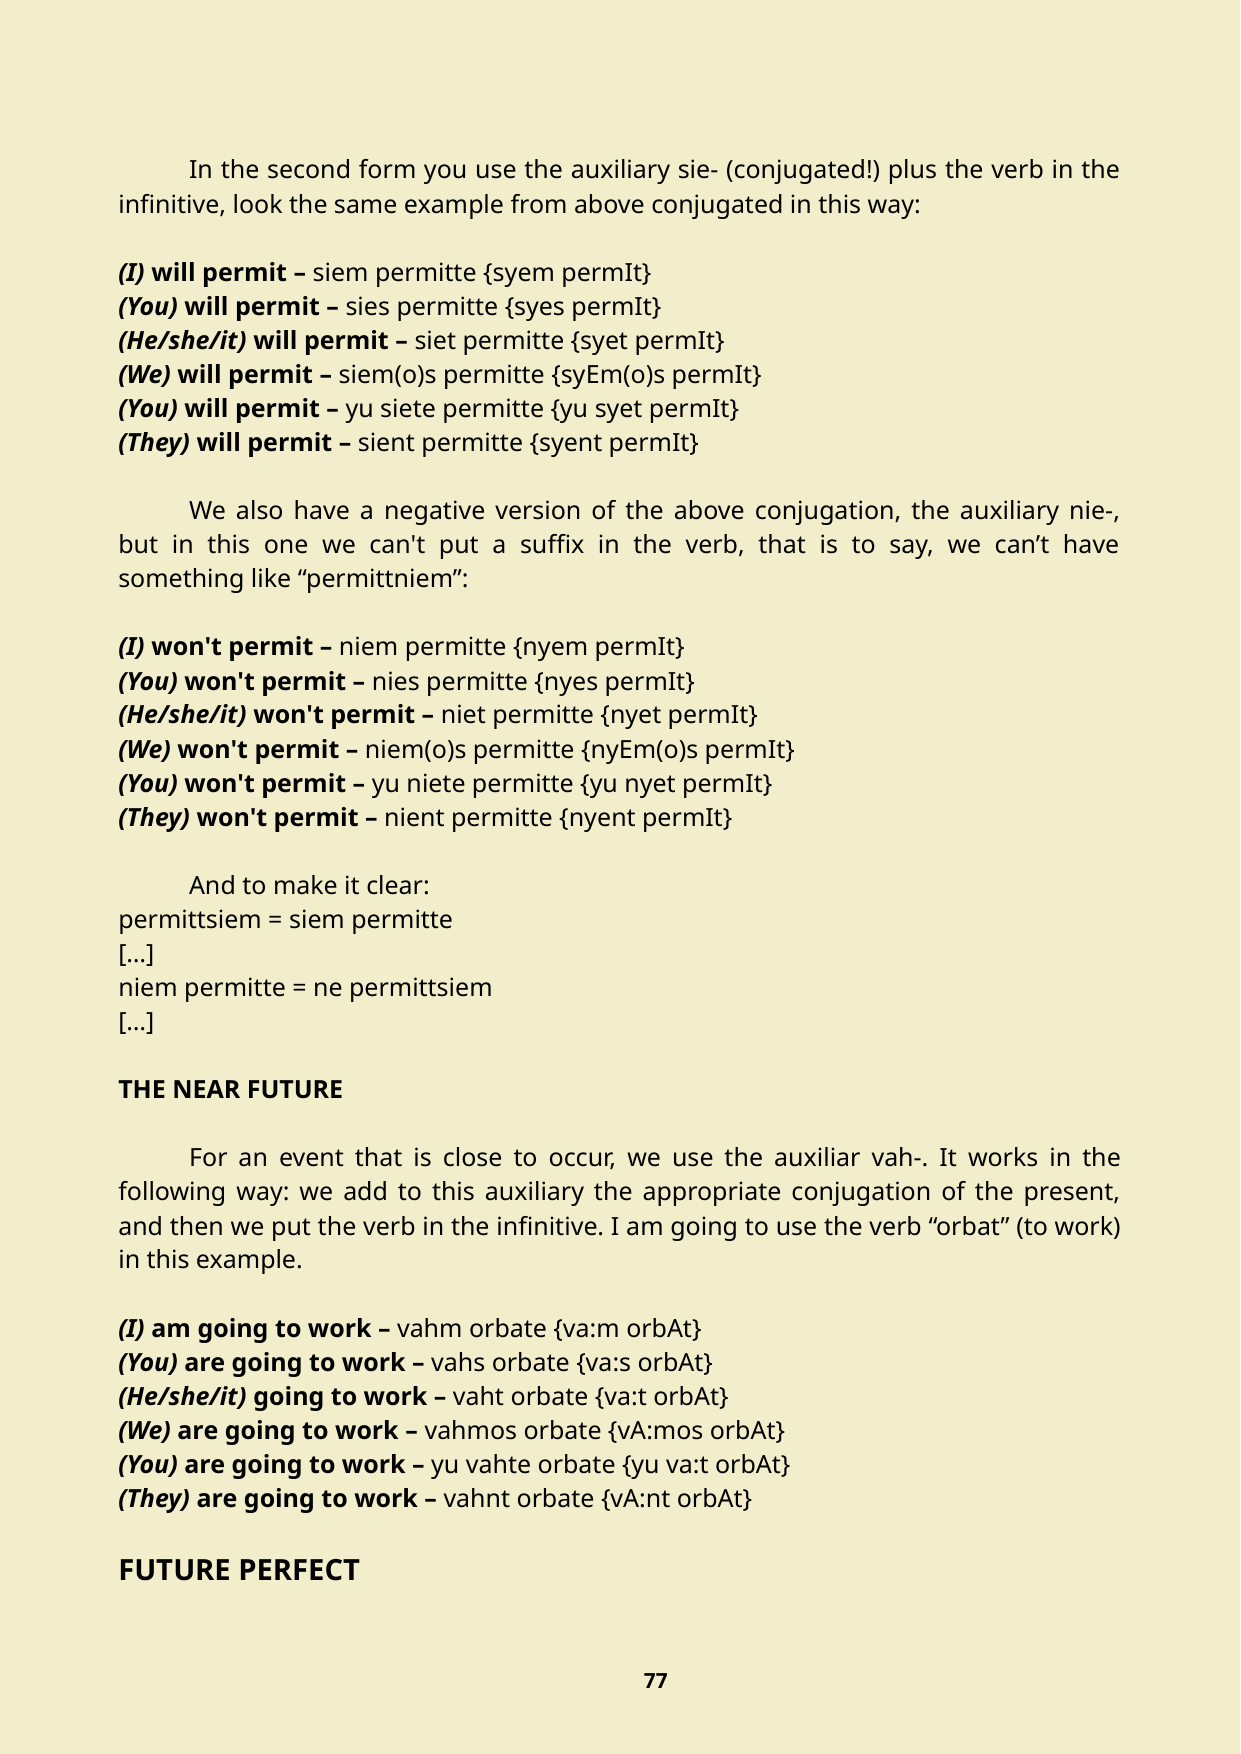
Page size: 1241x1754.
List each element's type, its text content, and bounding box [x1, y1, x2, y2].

text (He/she/it) going to work – vaht orbate {va:t orbAt} [118, 1378, 1122, 1412]
text And to make it clear: [118, 867, 1122, 902]
text (They) won't permit – nient permitte {nyent permIt} [118, 799, 1122, 833]
text We also have a negative version of the above conjugation, the auxiliary nie-, but in this one we can't put a suffix in the verb, that is to say, we can’t have something like “permittniem”: [118, 493, 1122, 595]
text (You) are going to work – vahs orbate {va:s orbAt} [118, 1344, 1122, 1378]
text (You) won't permit – nies permitte {nyes permIt} [118, 663, 1122, 697]
text niem permitte = ne permittsiem [118, 970, 1122, 1004]
text (I) won't permit – niem permitte {nyem permIt} [118, 629, 1122, 663]
text (I) am going to work – vahm orbate {va:m orbAt} [118, 1310, 1122, 1344]
text In the second form you use the auxiliary sie- (conjugated!) plus the verb in the infinitive, look the same example from above conjugated in this way: [118, 152, 1122, 220]
text For an event that is close to occur, we use the auxiliar vah-. It works in the following way: we add to this auxiliary the appropriate conjugation of the present, and then we put the verb in the infinitive. I am going to use the verb “orbat” (to work) in this example. [118, 1140, 1122, 1276]
subtitle FUTURE PERFECT [118, 1549, 1122, 1588]
text (I) will permit – siem permitte {syem permIt} [118, 254, 1122, 288]
text […] [118, 936, 1122, 970]
text (He/she/it) won't permit – niet permitte {nyet permIt} [118, 697, 1122, 731]
text (They) are going to work – vahnt orbate {vA:nt orbAt} [118, 1481, 1122, 1515]
subtitle THE NEAR FUTURE [118, 1072, 1122, 1106]
text permittsiem = siem permitte [118, 902, 1122, 936]
text (He/she/it) will permit – siet permitte {syet permIt} [118, 322, 1122, 357]
text (You) are going to work – yu vahte orbate {yu va:t orbAt} [118, 1447, 1122, 1481]
text (They) will permit – sient permitte {syent permIt} [118, 425, 1122, 459]
text (We) won't permit – niem(o)s permitte {nyEm(o)s permIt} [118, 731, 1122, 765]
text (We) will permit – siem(o)s permitte {syEm(o)s permIt} [118, 357, 1122, 391]
text (You) will permit – yu siete permitte {yu syet permIt} [118, 391, 1122, 425]
text (You) will permit – sies permitte {syes permIt} [118, 288, 1122, 322]
text (You) won't permit – yu niete permitte {yu nyet permIt} [118, 765, 1122, 799]
text (We) are going to work – vahmos orbate {vA:mos orbAt} [118, 1412, 1122, 1447]
text […] [118, 1004, 1122, 1038]
